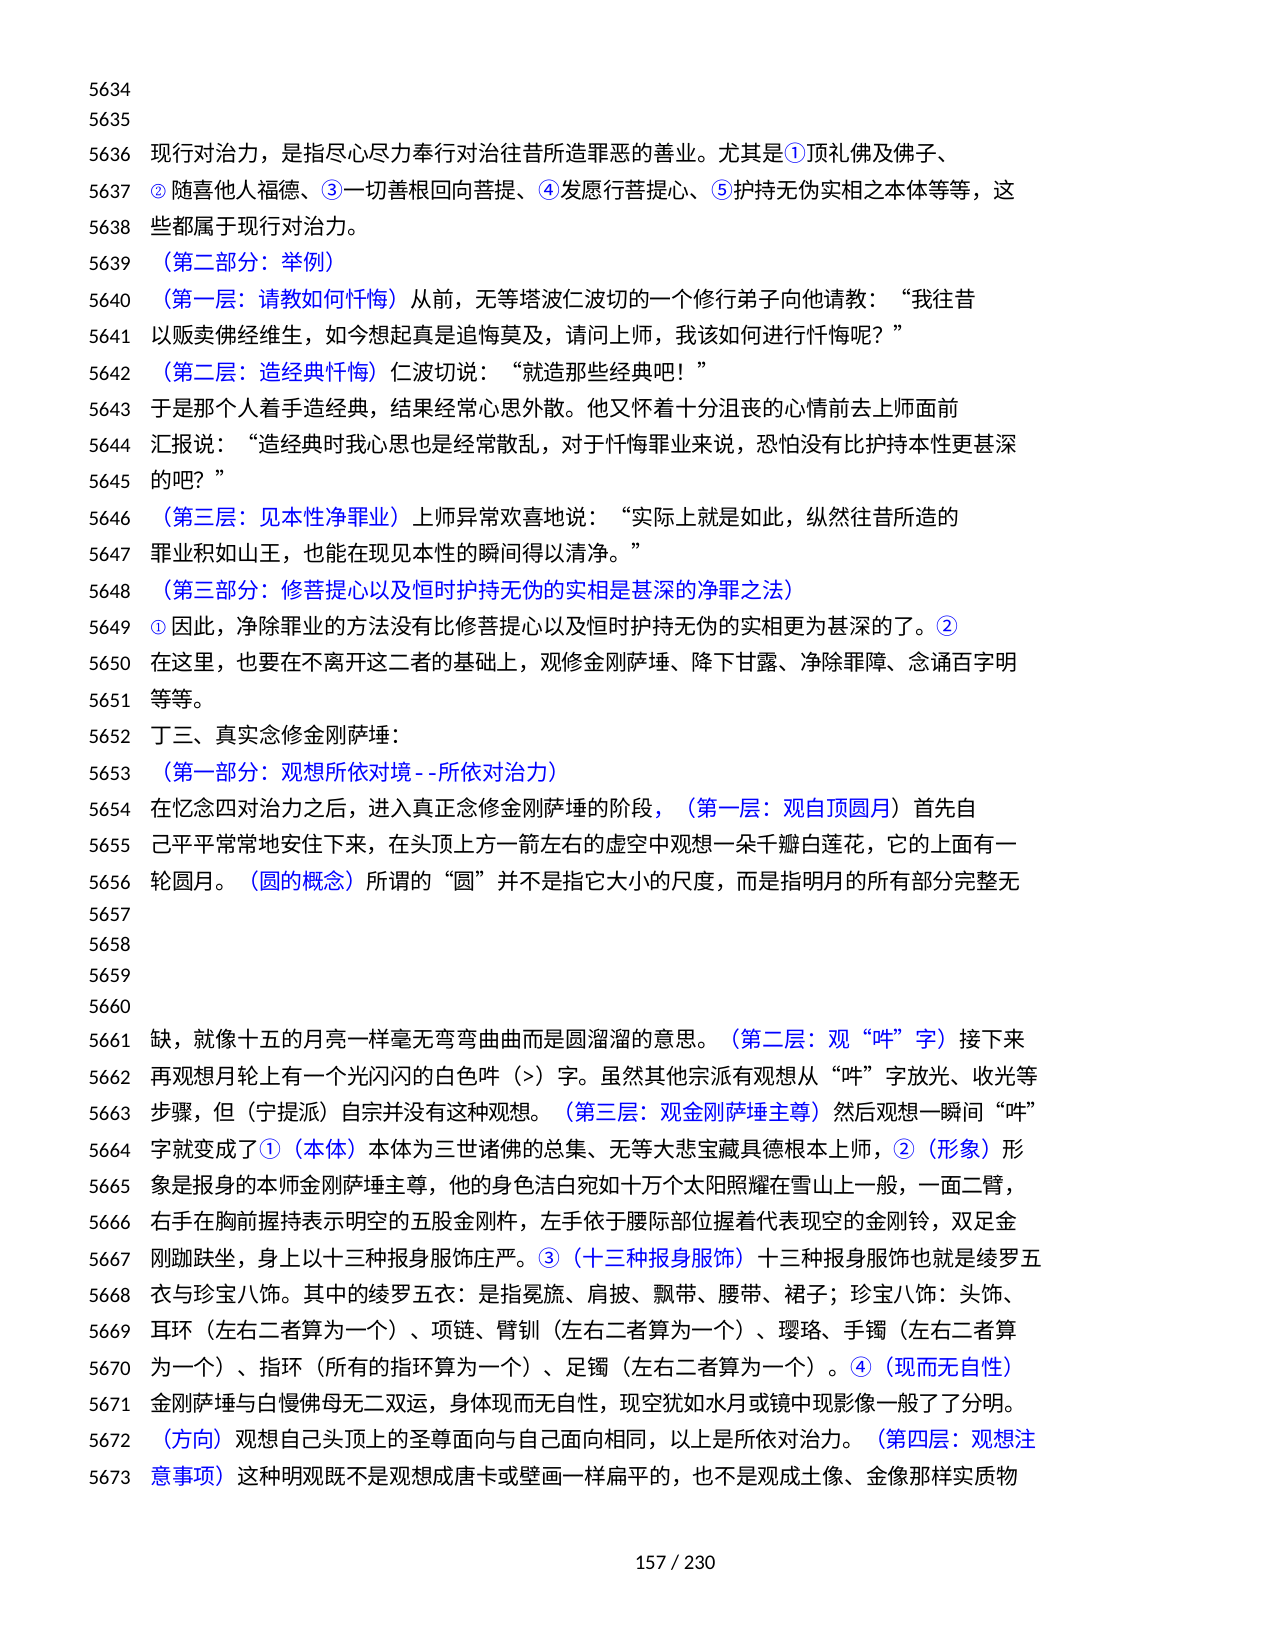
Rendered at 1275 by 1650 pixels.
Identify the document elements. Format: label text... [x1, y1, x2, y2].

text 汇报说：“造经典时我心思也是经常散乱，对于忏悔罪业来说，恐怕没有比护持本性更甚深 [150, 427, 1200, 459]
text （第一层：请教如何忏悔）从前，无等塔波仁波切的一个修行弟子向他请教：“我往昔 [150, 282, 1200, 313]
text 为一个）、指环（所有的指环算为一个）、足镯（左右二者算为一个）。④（现而无自性） [150, 1350, 1200, 1381]
text （第二层：造经典忏悔）仁波切说：“就造那些经典吧！” [150, 354, 1200, 386]
text 在忆念四对治力之后，进入真正念修金刚萨埵的阶段，（第一层：观自顶圆月）首先自 [150, 791, 1200, 823]
text 的吧？” [150, 463, 1200, 495]
text 衣与珍宝八饰。其中的绫罗五衣：是指冕旒、肩披、飘带、腰带、裙子；珍宝八饰：头饰、 [150, 1277, 1200, 1309]
text 些都属于现行对治力。 [150, 209, 1200, 241]
text 意事项）这种明观既不是观想成唐卡或壁画一样扁平的，也不是观成土像、金像那样实质物 [150, 1459, 1200, 1491]
text （第三层：见本性净罪业）上师异常欢喜地说：“实际上就是如此，纵然往昔所造的 [150, 500, 1200, 532]
text 金刚萨埵与白慢佛母无二双运，身体现而无自性，现空犹如水月或镜中现影像一般了了分明。 [150, 1386, 1200, 1418]
text 字就变成了①（本体）本体为三世诸佛的总集、无等大悲宝藏具德根本上师，②（形象）形 [150, 1132, 1200, 1163]
text 在这里，也要在不离开这二者的基础上，观修金刚萨埵、降下甘露、净除罪障、念诵百字明 [150, 645, 1200, 677]
text 于是那个人着手造经典，结果经常心思外散。他又怀着十分沮丧的心情前去上师面前 [150, 391, 1200, 422]
text 罪业积如山王，也能在现见本性的瞬间得以清净。” [150, 536, 1200, 568]
text 再观想月轮上有一个光闪闪的白色吽（>）字。虽然其他宗派有观想从“吽”字放光、收光等 [150, 1059, 1200, 1091]
text ②随喜他人福德、③一切善根回向菩提、④发愿行菩提心、⑤护持无伪实相之本体等等，这 [150, 173, 1200, 204]
text 己平平常常地安住下来，在头顶上方一箭左右的虚空中观想一朵千瓣白莲花，它的上面有一 [150, 827, 1200, 859]
text （第三部分：修菩提心以及恒时护持无伪的实相是甚深的净罪之法） [150, 573, 1200, 604]
text 耳环（左右二者算为一个）、项链、臂钏（左右二者算为一个）、璎珞、手镯（左右二者算 [150, 1313, 1200, 1345]
text 丁三、真实念修金刚萨埵： [150, 718, 1200, 750]
text （方向）观想自己头顶上的圣尊面向与自己面向相同，以上是所依对治力。（第四层：观想注 [150, 1422, 1200, 1454]
text 刚跏趺坐，身上以十三种报身服饰庄严。③（十三种报身服饰）十三种报身服饰也就是绫罗五 [150, 1241, 1200, 1272]
text 象是报身的本师金刚萨埵主尊，他的身色洁白宛如十万个太阳照耀在雪山上一般，一面二臂， [150, 1168, 1200, 1200]
text 等等。 [150, 682, 1200, 713]
text （第二部分：举例） [150, 245, 1200, 277]
text 以贩卖佛经维生，如今想起真是追悔莫及，请问上师，我该如何进行忏悔呢？” [150, 318, 1200, 350]
text 轮圆月。（圆的概念）所谓的“圆”并不是指它大小的尺度，而是指明月的所有部分完整无 [150, 864, 1200, 895]
text 右手在胸前握持表示明空的五股金刚杵，左手依于腰际部位握着代表现空的金刚铃，双足金 [150, 1204, 1200, 1236]
text （第一部分：观想所依对境--所依对治力） [150, 754, 1200, 786]
text 步骤，但（宁提派）自宗并没有这种观想。（第三层：观金刚萨埵主尊）然后观想一瞬间“吽” [150, 1095, 1200, 1127]
text 现行对治力，是指尽心尽力奉行对治往昔所造罪恶的善业。尤其是①顶礼佛及佛子、 [150, 136, 1200, 168]
text ①因此，净除罪业的方法没有比修菩提心以及恒时护持无伪的实相更为甚深的了。② [150, 609, 1200, 641]
text 缺，就像十五的月亮一样毫无弯弯曲曲而是圆溜溜的意思。（第二层：观“吽”字）接下来 [150, 1022, 1200, 1054]
